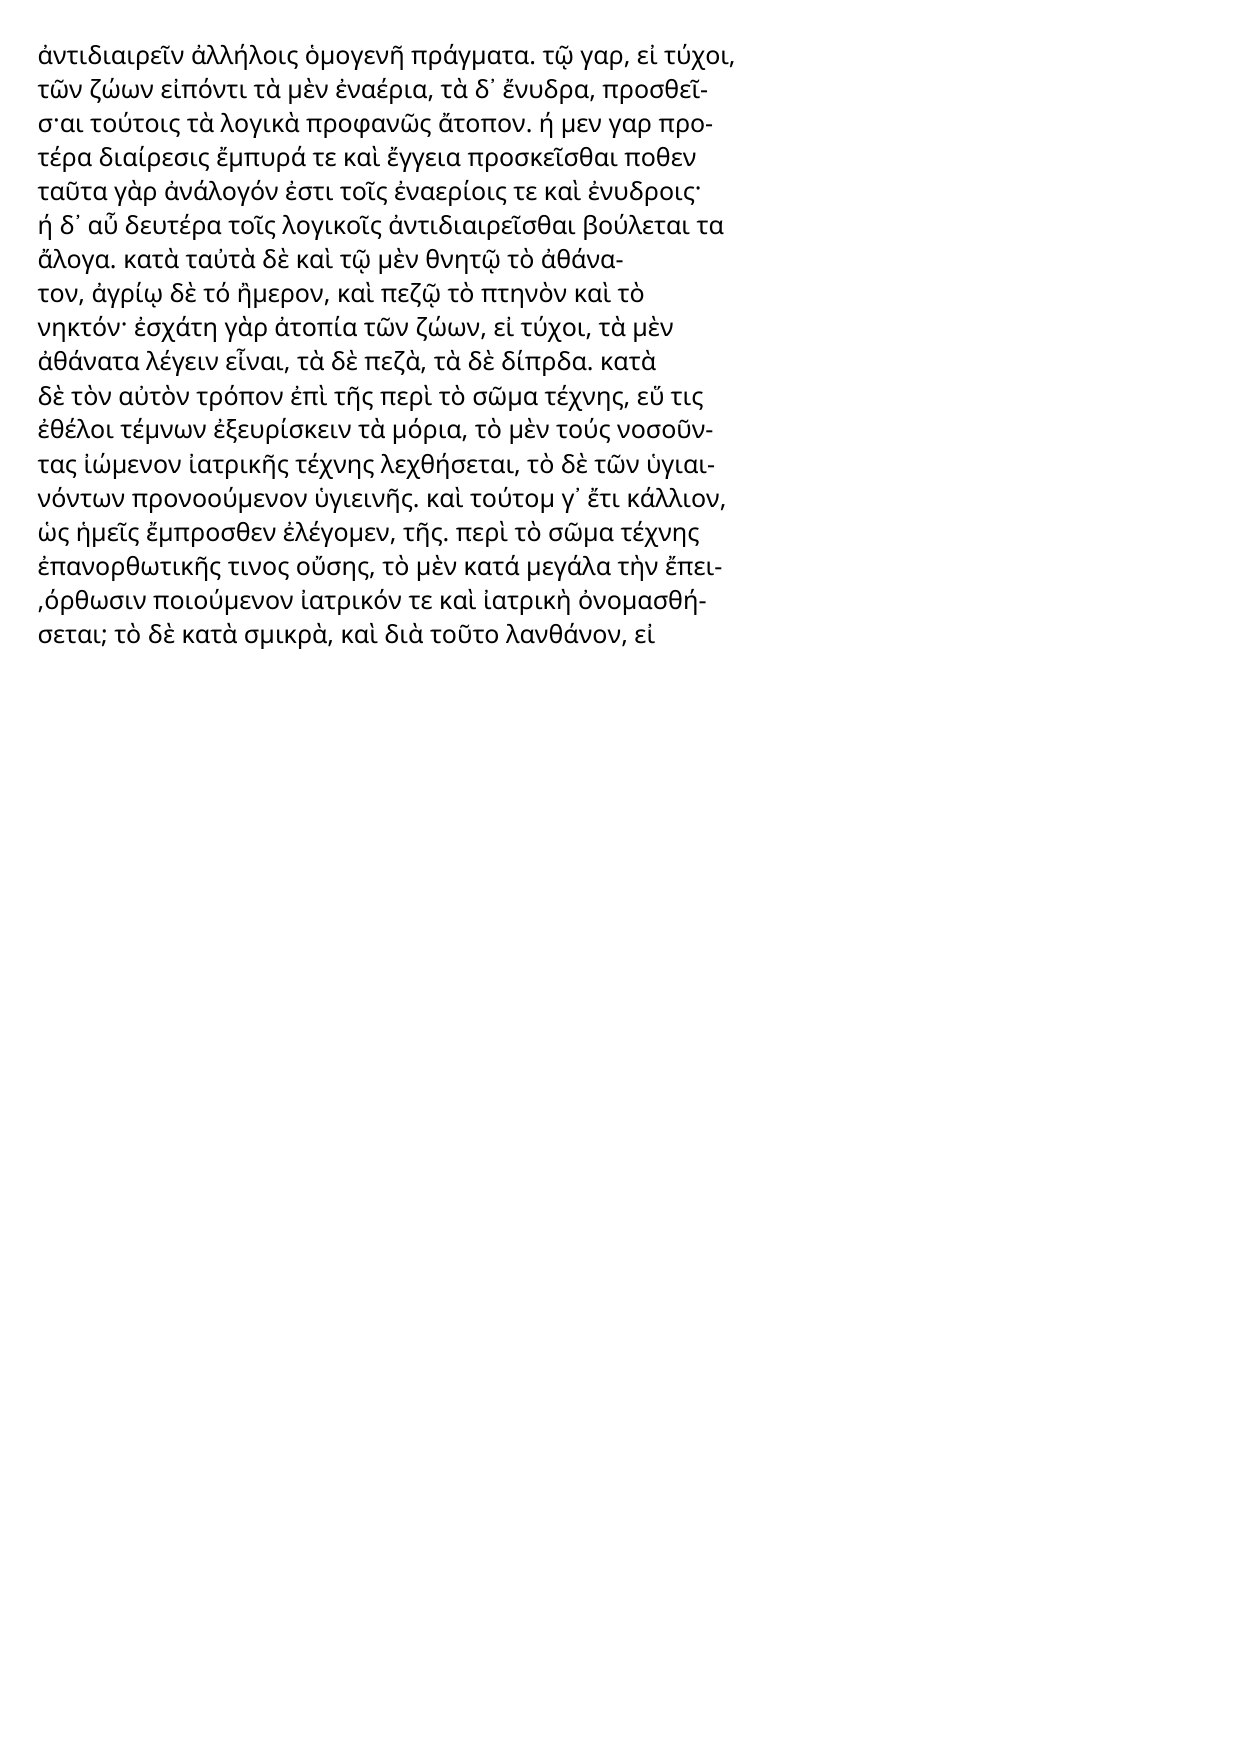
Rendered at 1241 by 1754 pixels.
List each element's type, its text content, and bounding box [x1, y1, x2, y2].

text ἀντιδιαιρεῖν ἀλλήλοις ὁμογενῆ πράγματα. τῷ γαρ, εἰ τύχοι, τῶν ζώων εἰπόντι τὰ μὲν ἐναέρια, τὰ δ᾽ ἔνυδρα, προσθεῖ- σ·αι τούτοις τὰ λογικὰ προφανῶς ἄτοπον. ή μεν γαρ προ- τέρα διαίρεσις ἔμπυρά τε καὶ ἔγγεια προσκεῖσθαι ποθεν ταῦτα γὰρ ἀνάλογόν ἐστι τοῖς ἐναερίοις τε καὶ ἐνυδροις· ή δ᾽ αὖ δευτέρα τοῖς λογικοῖς ἀντιδιαιρεῖσθαι βούλεται τα ἄλογα. κατὰ ταὐτὰ δὲ καὶ τῷ μὲν θνητῷ τὸ ἀθάνα- τον, ἀγρίῳ δὲ τό ἢμερον, καὶ πεζῷ τὸ πτηνὸν καὶ τὸ νηκτόν· ἐσχάτη γὰρ ἀτοπία τῶν ζώων, εἰ τύχοι, τὰ μὲν ἀθάνατα λέγειν εἶναι, τὰ δὲ πεζὰ, τὰ δὲ δίπρδα. κατὰ δὲ τὸν αὐτὸν τρόπον ἐπὶ τῆς περὶ τὸ σῶμα τέχνης, εὕ τις ἐθέλοι τέμνων ἐξευρίσκειν τὰ μόρια, τὸ μὲν τούς νοσοῦν- τας ἰώμενον ἰατρικῆς τέχνης λεχθήσεται, τὸ δὲ τῶν ὑγιαι- νόντων προνοούμενον ὑγιεινῆς. καὶ τούτομ γ᾽ ἔτι κάλλιον, ὡς ἡμεῖς ἔμπροσθεν ἐλέγομεν, τῆς. περὶ τὸ σῶμα τέχνης ἐπανορθωτικῆς τινος οὔσης, τὸ μὲν κατά μεγάλα τὴν ἔπει- ,όρθωσιν ποιούμενον ἰατρικόν τε καὶ ἰατρικὴ ὀνομασθή- σεται; τὸ δὲ κατὰ σμικρὰ, καὶ διὰ τοῦτο λανθάνον, εἰ [37, 37, 1203, 651]
